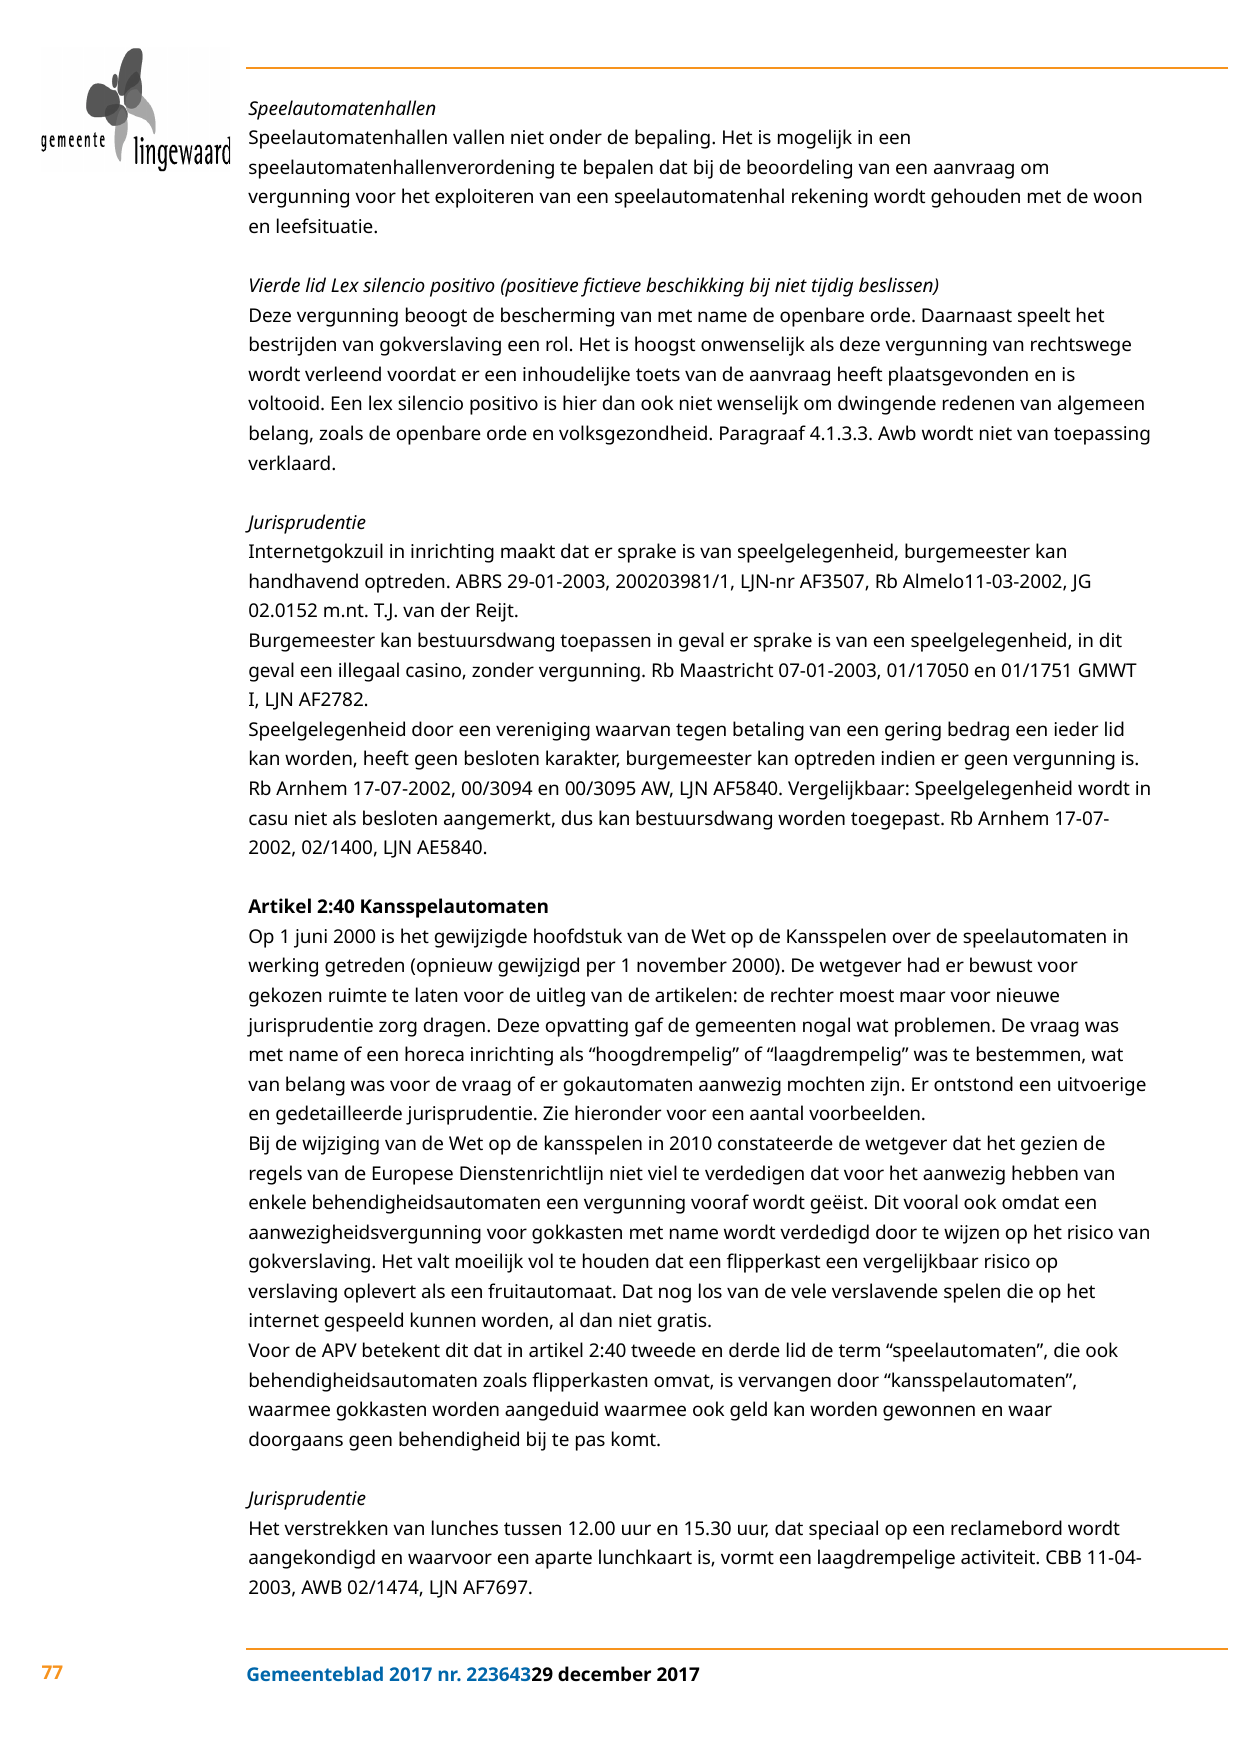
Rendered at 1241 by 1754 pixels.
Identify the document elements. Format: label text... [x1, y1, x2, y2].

text Bij de wijziging van de Wet op de kansspelen in 2010 constateerde de wetgever dat het gezien de regels van de Europese Dienstenrichtlijn niet viel te verdedigen dat voor het aanwezig hebben van enkele behendigheidsautomaten een vergunning vooraf wordt geëist. Dit vooral ook omdat een aanwezigheidsvergunning voor gokkasten met name wordt verdedigd door te wijzen op het risico van gokverslaving. Het valt moeilijk vol te houden dat een flipperkast een vergelijkbaar risico op verslaving oplevert als een fruitautomaat. Dat nog los van de vele verslavende spelen die op het internet gespeeld kunnen worden, al dan niet gratis. [248, 1130, 1152, 1333]
text Speelautomatenhallen vallen niet onder de bepaling. Het is mogelijk in een speelautomatenhallenverordening te bepalen dat bij de beoordeling van een aanvraag om vergunning voor het exploiteren van een speelautomatenhal rekening wordt gehouden met de woon en leefsituatie. [248, 124, 1152, 239]
text Speelgelegenheid door een vereniging waarvan tegen betaling van een gering bedrag een ieder lid kan worden, heeft geen besloten karakter, burgemeester kan optreden indien er geen vergunning is. Rb Arnhem 17-07-2002, 00/3094 en 00/3095 AW, LJN AF5840. Vergelijkbaar: Speelgelegenheid wordt in casu niet als besloten aangemerkt, dus kan bestuursdwang worden toegepast. Rb Arnhem 17-07-2002, 02/1400, LJN AE5840. [248, 716, 1152, 860]
text Burgemeester kan bestuursdwang toepassen in geval er sprake is van een speelgelegenheid, in dit geval een illegaal casino, zonder vergunning. Rb Maastricht 07-01-2003, 01/17050 en 01/1751 GMWT I, LJN AF2782. [248, 627, 1152, 712]
text Deze vergunning beoogt de bescherming van met name de openbare orde. Daarnaast speelt het bestrijden van gokverslaving een rol. Het is hoogst onwenselijk als deze vergunning van rechtswege wordt verleend voordat er een inhoudelijke toets van de aanvraag heeft plaatsgevonden en is voltooid. Een lex silencio positivo is hier dan ook niet wenselijk om dwingende redenen van algemeen belang, zoals de openbare orde en volksgezondheid. Paragraaf 4.1.3.3. Awb wordt niet van toepassing verklaard. [248, 302, 1152, 476]
text Internetgokzuil in inrichting maakt dat er sprake is van speelgelegenheid, burgemeester kan handhavend optreden. ABRS 29-01-2003, 200203981/1, LJN-nr AF3507, Rb Almelo11-03-2002, JG 02.0152 m.nt. T.J. van der Reijt. [248, 538, 1152, 623]
text Het verstrekken van lunches tussen 12.00 uur en 15.30 uur, dat speciaal op een reclamebord wordt aangekondigd en waarvoor een aparte lunchkaart is, vormt een laagdrempelige activiteit. CBB 11-04-2003, AWB 02/1474, LJN AF7697. [248, 1515, 1152, 1600]
text Jurisprudentie [248, 509, 1152, 535]
picture [41, 47, 231, 172]
text Jurisprudentie [248, 1485, 1152, 1511]
text Vierde lid Lex silencio positivo (positieve fictieve beschikking bij niet tijdig beslissen) [248, 272, 1152, 298]
text Voor de APV betekent dit dat in artikel 2:40 tweede en derde lid de term “speelautomaten”, die ook behendigheidsautomaten zoals flipperkasten omvat, is vervangen door “kansspelautomaten”, waarmee gokkasten worden aangeduid waarmee ook geld kan worden gewonnen en waar doorgaans geen behendigheid bij te pas komt. [248, 1337, 1152, 1452]
text Artikel 2:40 Kansspelautomaten [248, 893, 1152, 919]
text Speelautomatenhallen [248, 95, 1152, 121]
text Op 1 juni 2000 is het gewijzigde hoofdstuk van de Wet op de Kansspelen over de speelautomaten in werking getreden (opnieuw gewijzigd per 1 november 2000). De wetgever had er bewust voor gekozen ruimte te laten voor de uitleg van de artikelen: de rechter moest maar voor nieuwe jurisprudentie zorg dragen. Deze opvatting gaf de gemeenten nogal wat problemen. De vraag was met name of een horeca inrichting als “hoogdrempelig” of “laagdrempelig” was te bestemmen, wat van belang was voor de vraag of er gokautomaten aanwezig mochten zijn. Er ontstond een uitvoerige en gedetailleerde jurisprudentie. Zie hieronder voor een aantal voorbeelden. [248, 923, 1152, 1126]
